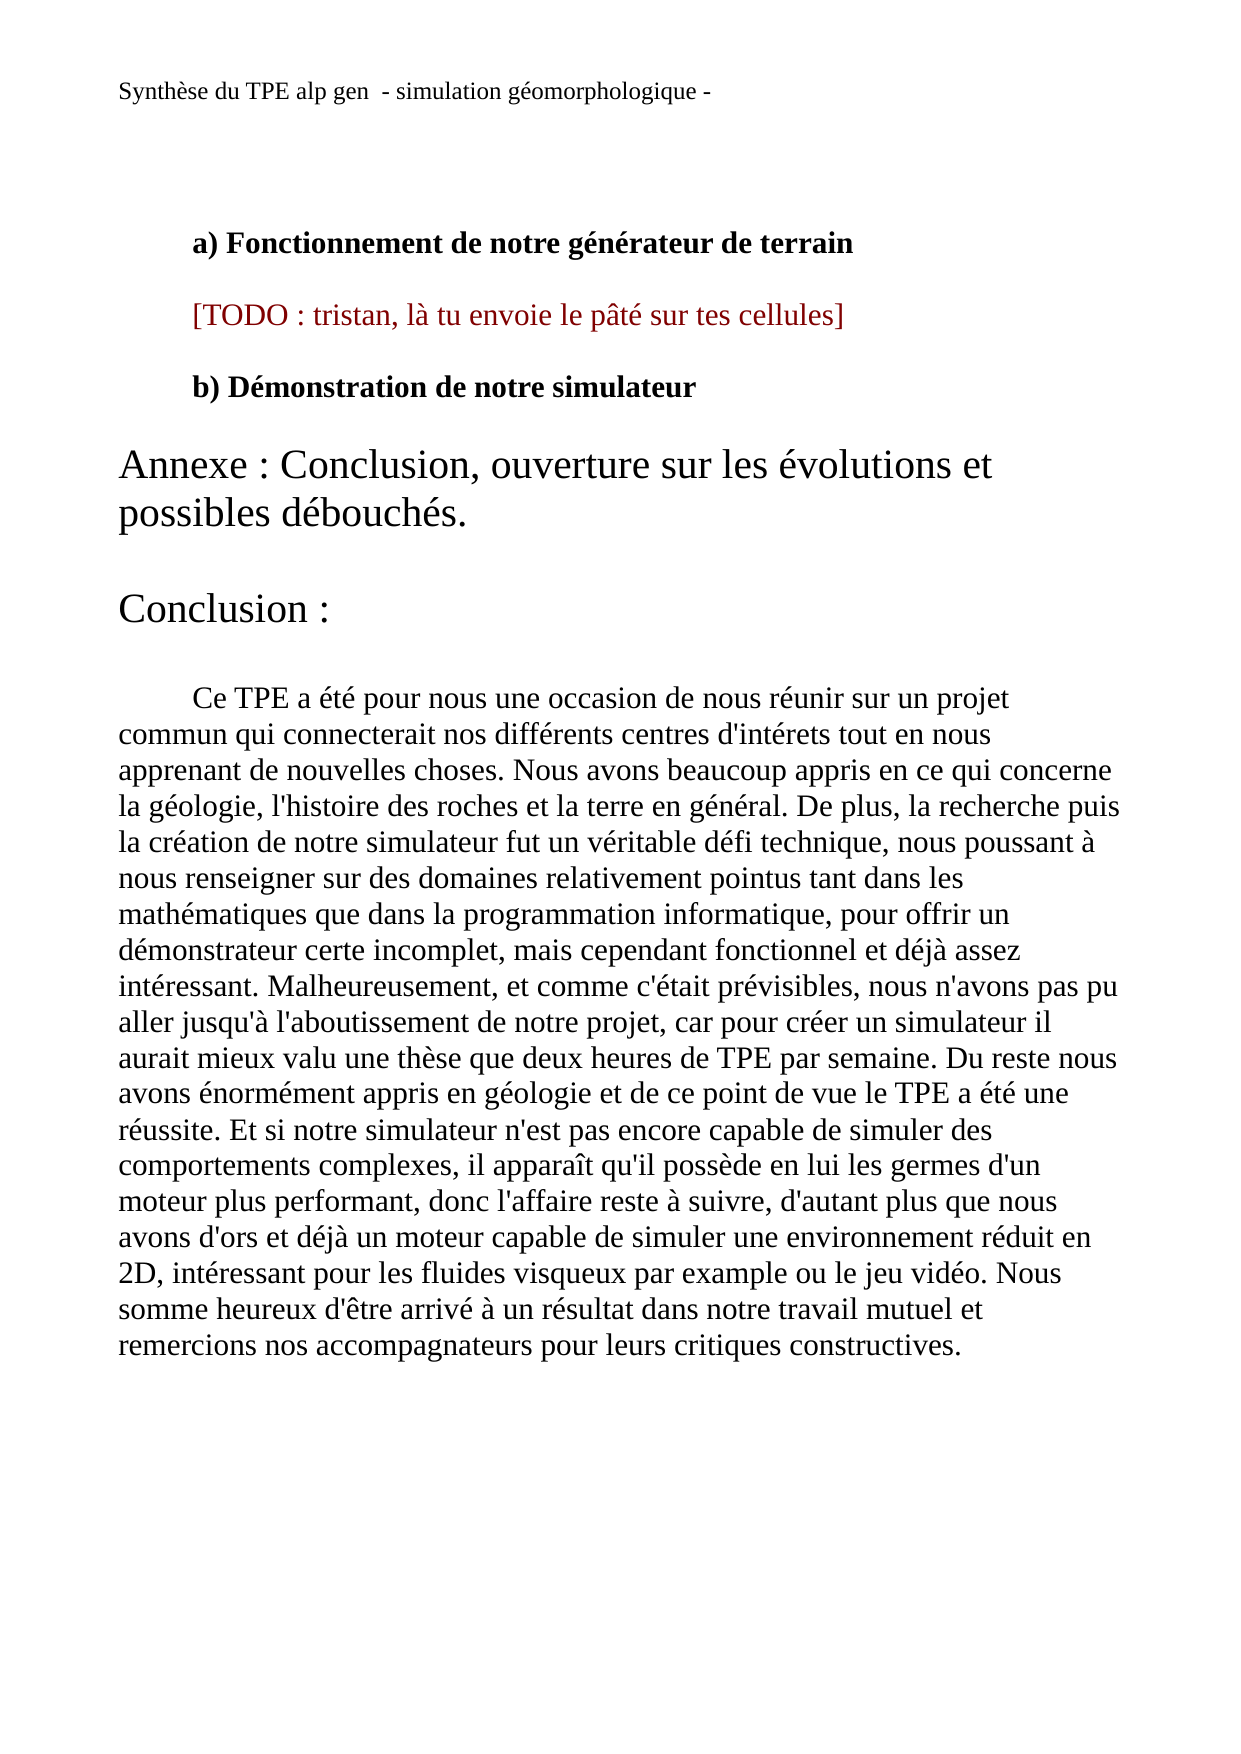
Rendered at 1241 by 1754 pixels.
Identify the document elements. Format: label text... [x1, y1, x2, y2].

text Conclusion : [118, 584, 1122, 632]
text [TODO : tristan, là tu envoie le pâté sur tes cellules] [118, 296, 1122, 332]
text a) Fonctionnement de notre générateur de terrain [118, 224, 1122, 260]
text Ce TPE a été pour nous une occasion de nous réunir sur un projet commun qui connecterait nos différents centres d'intérets tout en nous apprenant de nouvelles choses. Nous avons beaucoup appris en ce qui concerne la géologie, l'histoire des roches et la terre en général. De plus, la recherche puis la création de notre simulateur fut un véritable défi technique, nous poussant à nous renseigner sur des domaines relativement pointus tant dans les mathématiques que dans la programmation informatique, pour offrir un démonstrateur certe incomplet, mais cependant fonctionnel et déjà assez intéressant. Malheureusement, et comme c'était prévisibles, nous n'avons pas pu aller jusqu'à l'aboutissement de notre projet, car pour créer un simulateur il aurait mieux valu une thèse que deux heures de TPE par semaine. Du reste nous avons énormément appris en géologie et de ce point de vue le TPE a été une réussite. Et si notre simulateur n'est pas encore capable de simuler des comportements complexes, il apparaît qu'il possède en lui les germes d'un moteur plus performant, donc l'affaire reste à suivre, d'autant plus que nous avons d'ors et déjà un moteur capable de simuler une environnement réduit en 2D, intéressant pour les fluides visqueux par example ou le jeu vidéo. Nous somme heureux d'être arrivé à un résultat dans notre travail mutuel et remercions nos accompagnateurs pour leurs critiques constructives. [118, 679, 1122, 1362]
text b) Démonstration de notre simulateur [118, 368, 1122, 404]
text Annexe : Conclusion, ouverture sur les évolutions et possibles débouchés. [118, 440, 1122, 536]
